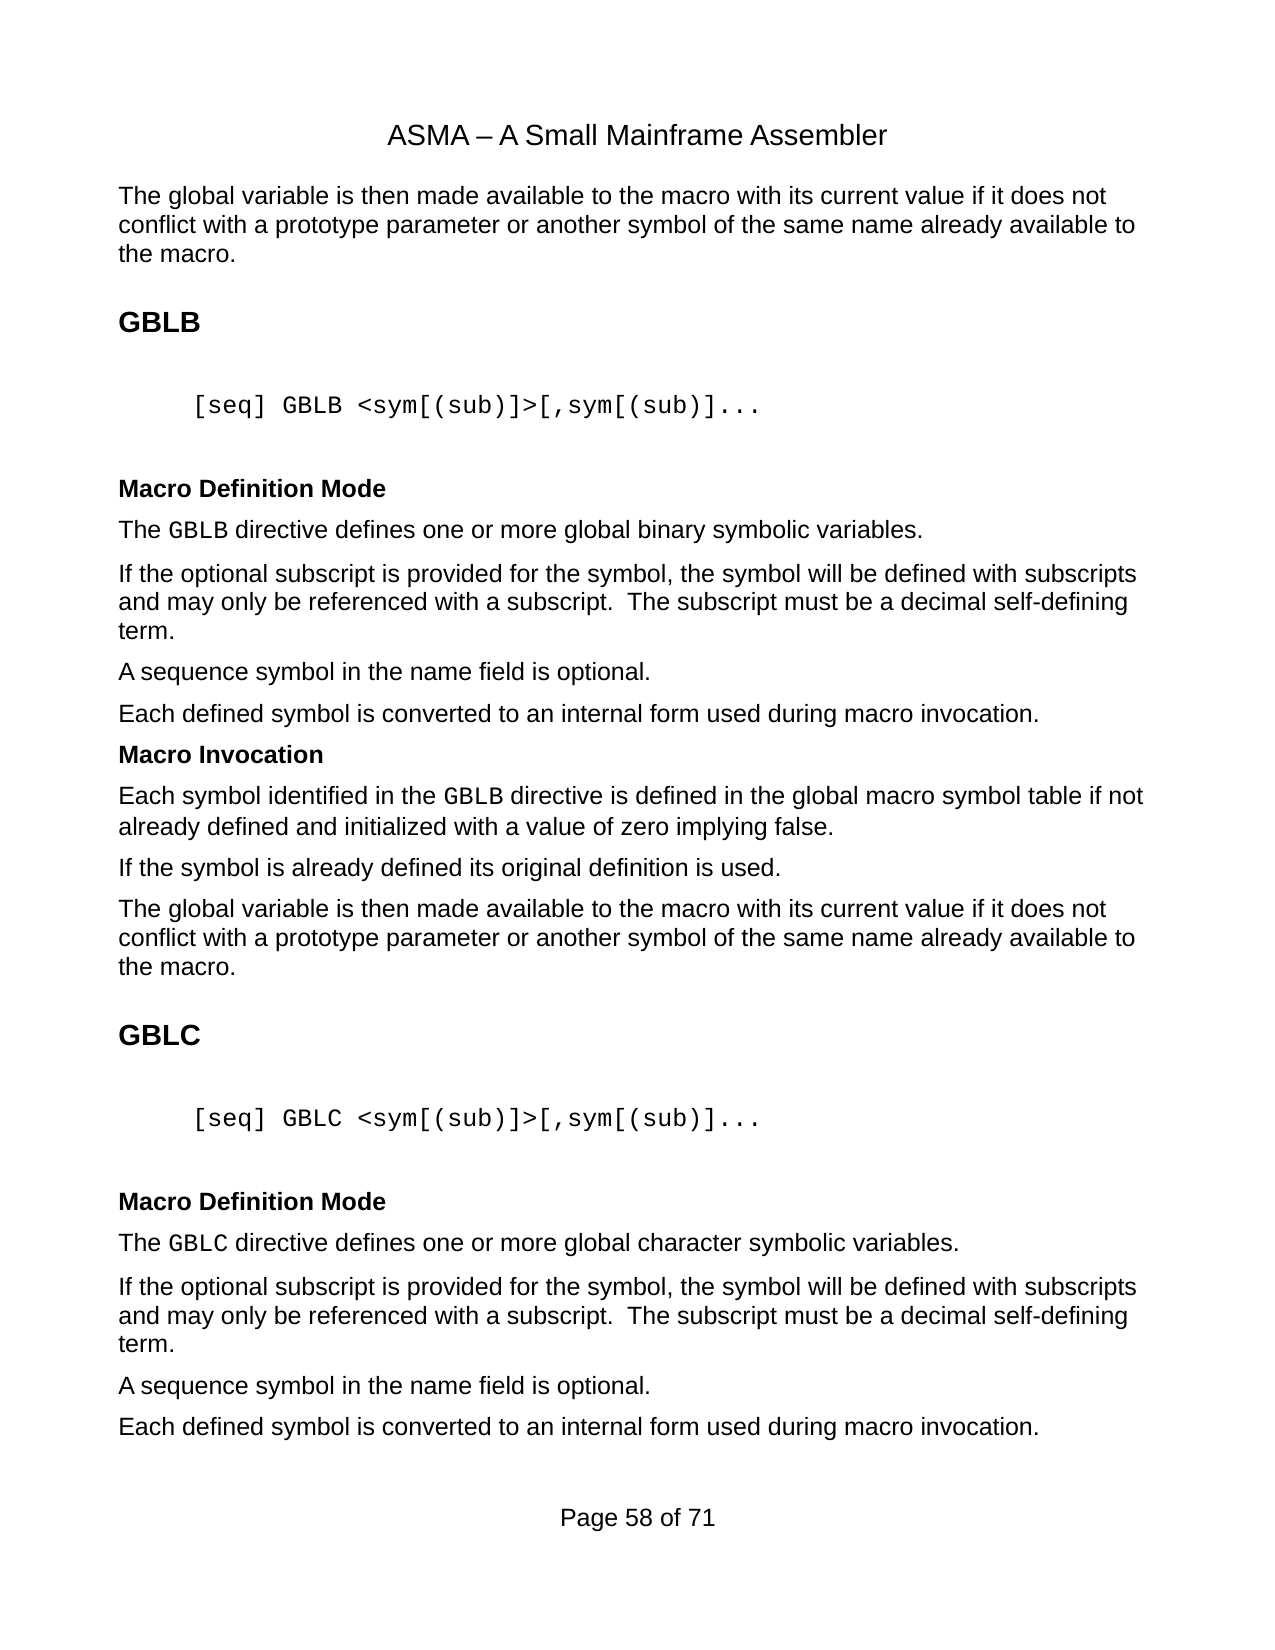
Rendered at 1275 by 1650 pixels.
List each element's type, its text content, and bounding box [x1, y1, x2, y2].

text The global variable is then made available to the macro with its current value if it does not conflict with a prototype parameter or another symbol of the same name already available to the macro. [118, 181, 1157, 267]
text [seq] GBLB <sym[(sub)]>[,sym[(sub)]... [192, 392, 1157, 421]
text A sequence symbol in the name field is optional. [118, 1371, 1157, 1399]
text Macro Invocation [118, 740, 1157, 768]
text Each defined symbol is converted to an internal form used during macro invocation. [118, 1412, 1157, 1441]
subtitle GBLB [118, 305, 1157, 338]
text If the symbol is already defined its original definition is used. [118, 853, 1157, 882]
text Macro Definition Mode [118, 474, 1157, 503]
text Macro Definition Mode [118, 1187, 1157, 1216]
text Each defined symbol is converted to an internal form used during macro invocation. [118, 698, 1157, 727]
text [seq] GBLC <sym[(sub)]>[,sym[(sub)]... [192, 1106, 1157, 1134]
text If the optional subscript is provided for the symbol, the symbol will be defined with subscripts and may only be referenced with a subscript. The subscript must be a decimal self-defining term. [118, 1272, 1157, 1358]
text A sequence symbol in the name field is optional. [118, 657, 1157, 686]
text Each symbol identified in the GBLB directive is defined in the global macro symbol table if not already defined and initialized with a value of zero implying false. [118, 781, 1157, 841]
text The GBLB directive defines one or more global binary symbolic variables. [118, 515, 1157, 546]
text The global variable is then made available to the macro with its current value if it does not conflict with a prototype parameter or another symbol of the same name already available to the macro. [118, 894, 1157, 981]
text The GBLC directive defines one or more global character symbolic variables. [118, 1228, 1157, 1259]
subtitle GBLC [118, 1018, 1157, 1052]
text If the optional subscript is provided for the symbol, the symbol will be defined with subscripts and may only be referenced with a subscript. The subscript must be a decimal self-defining term. [118, 558, 1157, 645]
